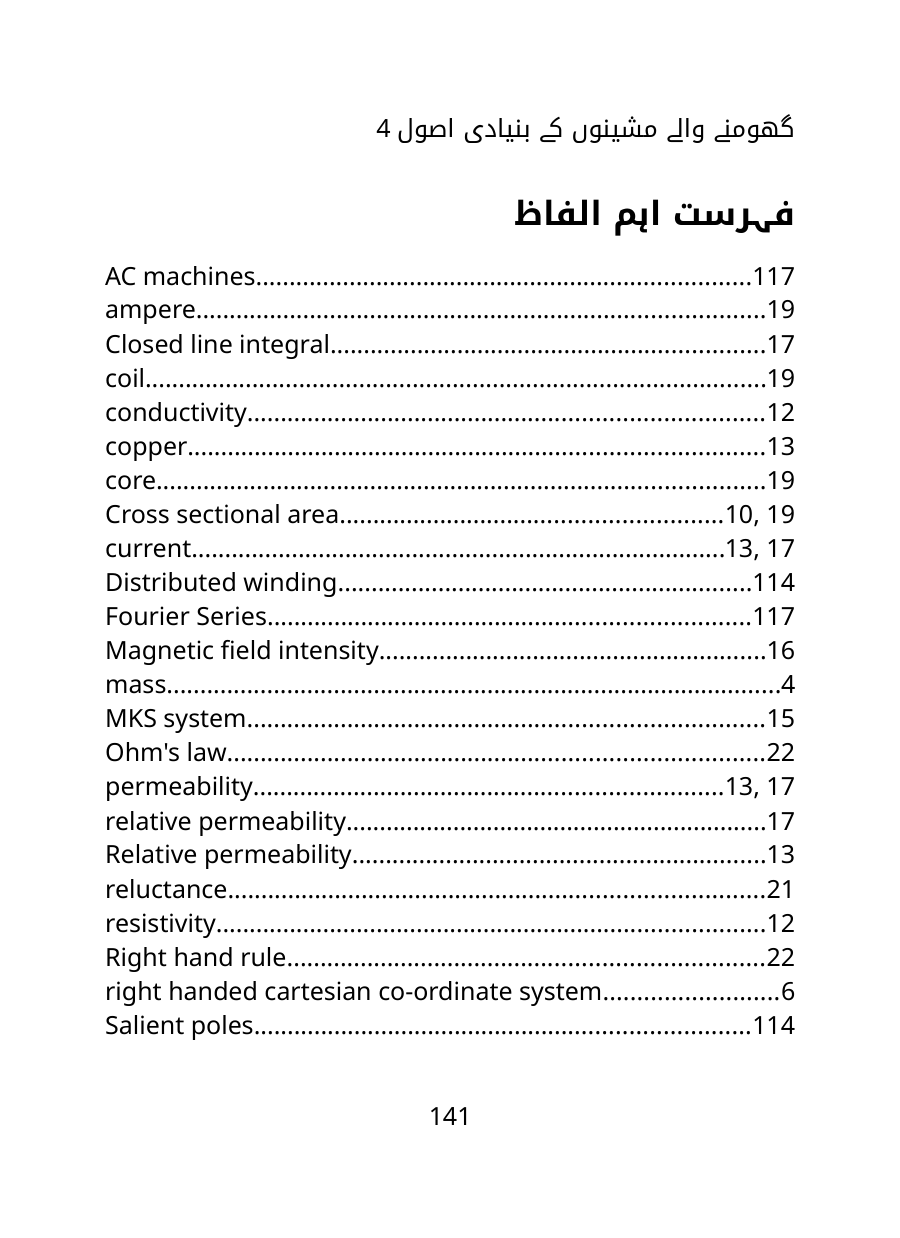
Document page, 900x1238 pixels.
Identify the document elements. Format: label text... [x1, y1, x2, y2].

text Fourier Series 117 [105, 599, 795, 633]
text permeability 13, 17 [105, 769, 795, 803]
text ampere 19 [105, 292, 795, 326]
text AC machines 117 [105, 258, 795, 292]
subtitle فہرست اہم الفاظ [105, 182, 795, 246]
text resistivity 12 [105, 905, 795, 939]
text Right hand rule 22 [105, 939, 795, 973]
text copper 13 [105, 428, 795, 462]
text conductivity 12 [105, 394, 795, 428]
text relative permeability 17 [105, 803, 795, 837]
text mass 4 [105, 667, 795, 701]
text core 19 [105, 462, 795, 497]
text right handed cartesian co-ordinate system 6 [105, 973, 795, 1007]
text Relative permeability 13 [105, 837, 795, 871]
text Ohm's law 22 [105, 735, 795, 769]
text Closed line integral 17 [105, 326, 795, 360]
text coil 19 [105, 360, 795, 394]
text reluctance 21 [105, 871, 795, 905]
text Cross sectional area 10, 19 [105, 497, 795, 531]
text Distributed winding 114 [105, 565, 795, 599]
text Magnetic field intensity 16 [105, 633, 795, 667]
text MKS system 15 [105, 701, 795, 735]
text current 13, 17 [105, 531, 795, 565]
text Salient poles 114 [105, 1007, 795, 1042]
